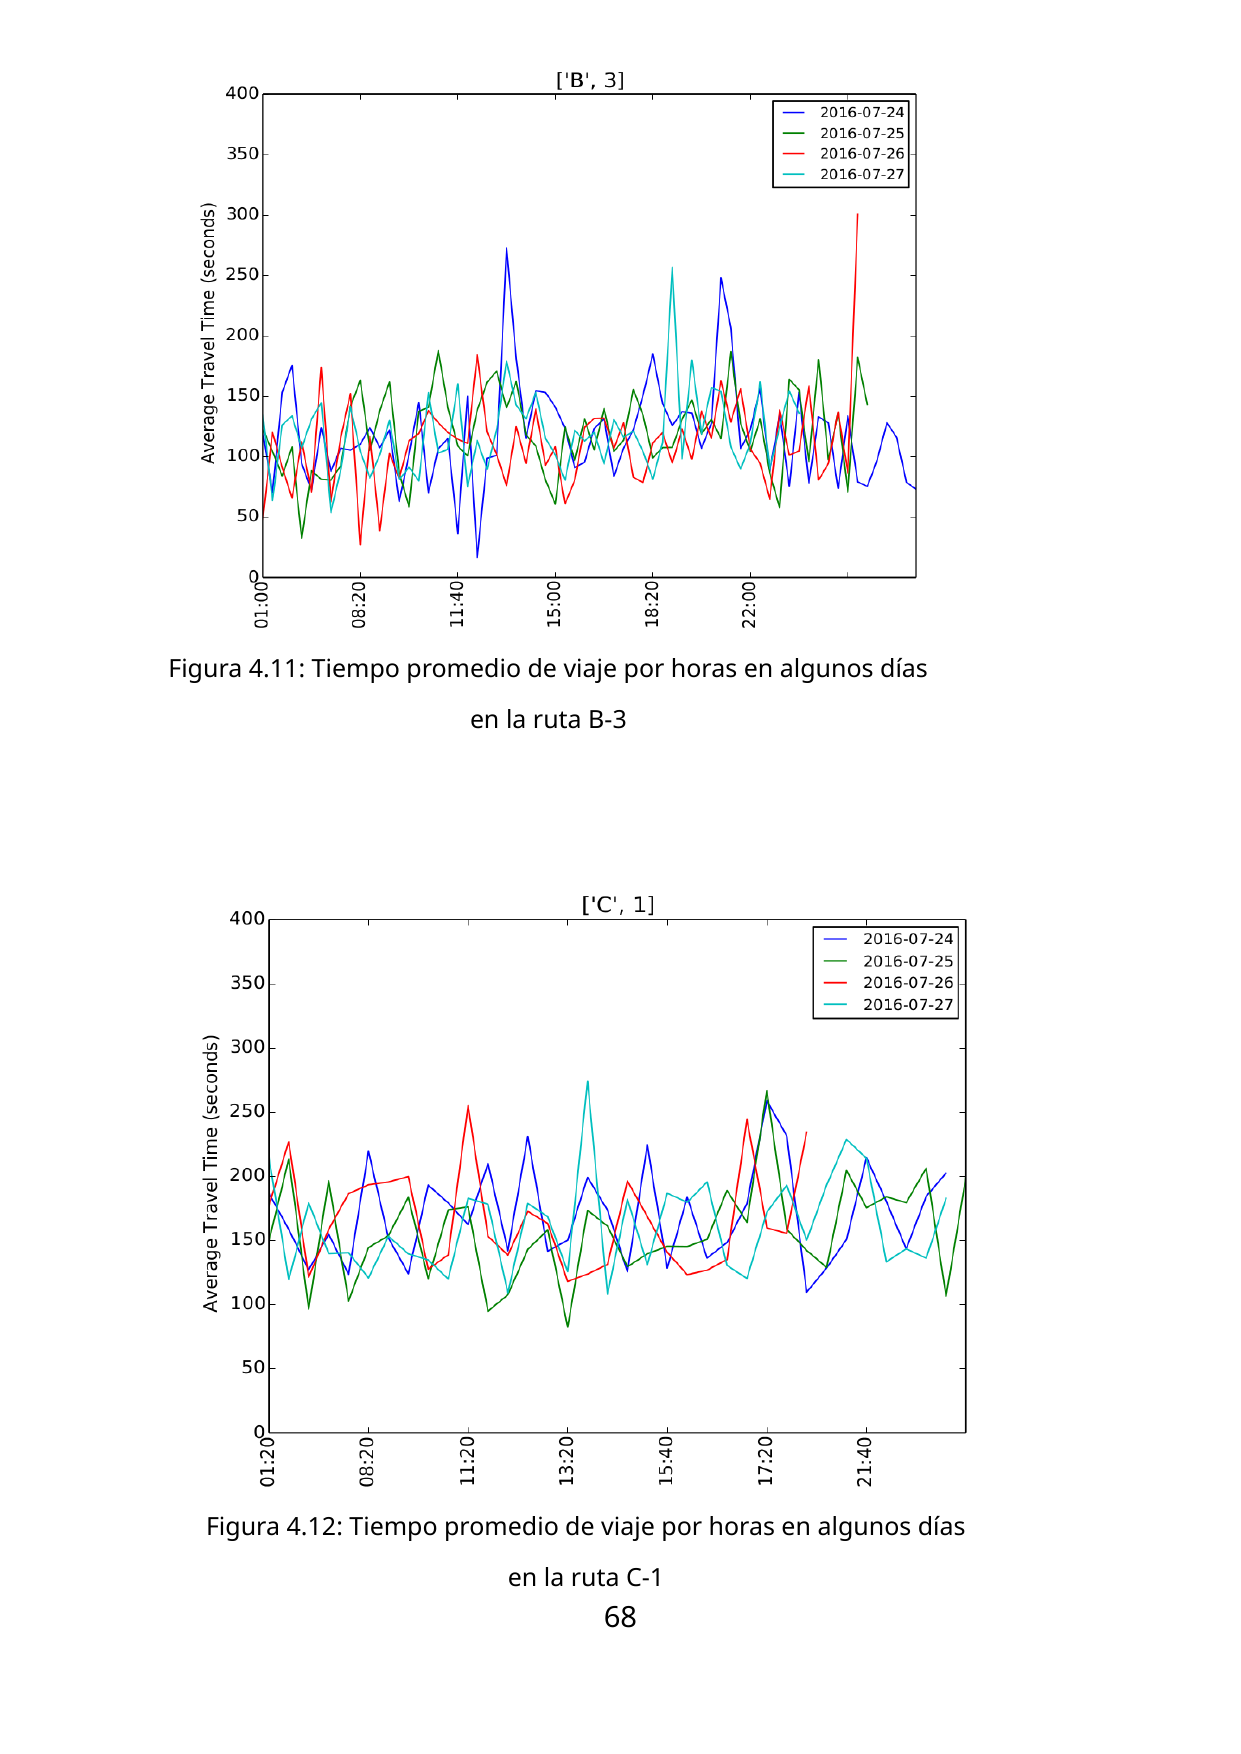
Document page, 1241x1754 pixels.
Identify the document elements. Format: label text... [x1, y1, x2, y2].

picture [188, 884, 984, 1492]
text Figura 4.12: Tiempo promedio de viaje por horas en algunos días en la ruta C-1 [188, 1492, 983, 1594]
text Figura 4.11: Tiempo promedio de viaje por horas en algunos días en la ruta B-3 [163, 634, 933, 736]
picture [178, 45, 949, 634]
